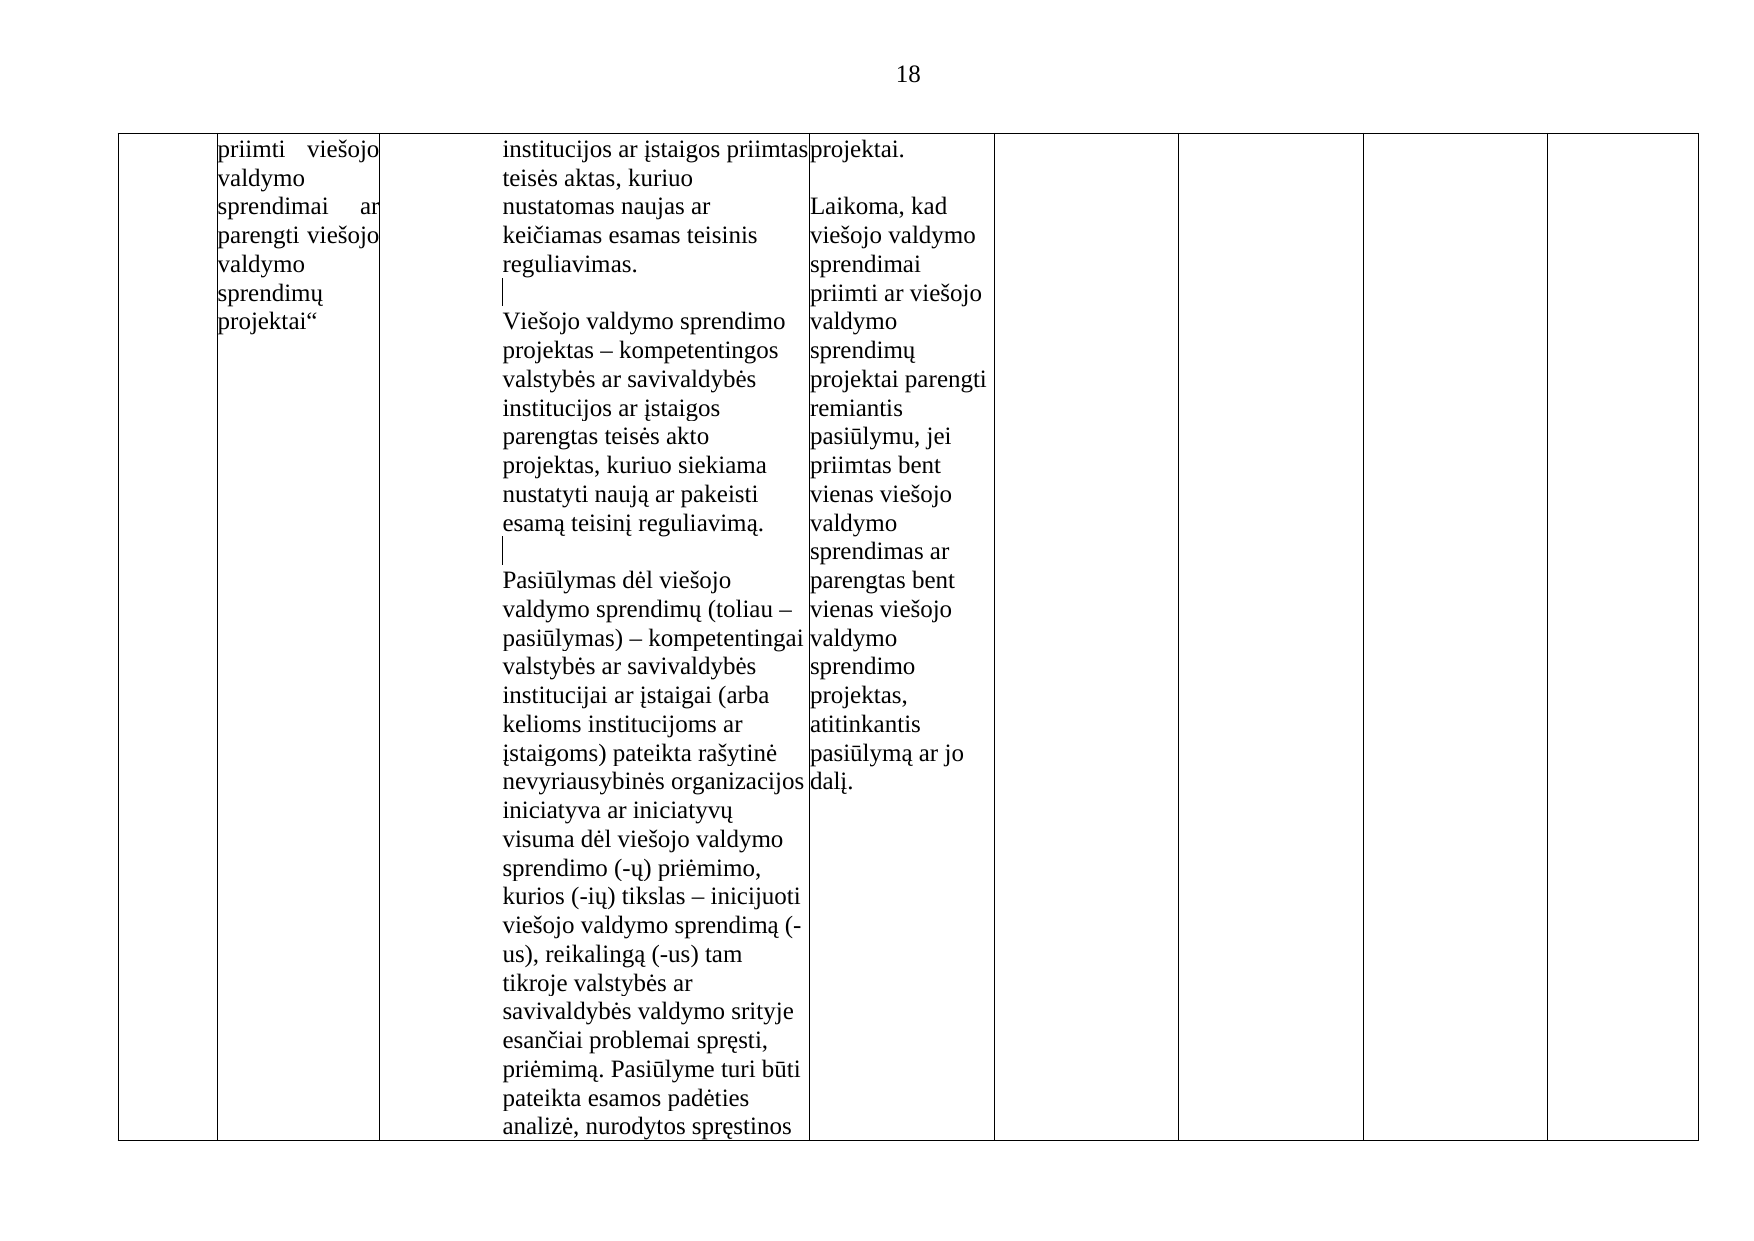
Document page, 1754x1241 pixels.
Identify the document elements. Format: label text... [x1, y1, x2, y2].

table_cell [1364, 134, 1547, 1140]
table_cell [1548, 134, 1698, 1140]
table_cell [380, 134, 502, 1140]
table_cell [1179, 134, 1363, 1140]
table_cell projektai. Laikoma, kad viešojo valdymo sprendimai priimti ar viešojo valdymo sprendimų projektai parengti remiantis pasiūlymu, jei priimtas bent vienas viešojo valdymo sprendimas ar parengtas bent vienas viešojo valdymo sprendimo projektas, atitinkantis pasiūlymą ar jo dalį. [810, 134, 994, 1140]
table_cell institucijos ar įstaigos priimtas teisės aktas, kuriuo nustatomas naujas ar keičiamas esamas teisinis reguliavimas. Viešojo valdymo sprendimo projektas – kompetentingos valstybės ar savivaldybės institucijos ar įstaigos parengtas teisės akto projektas, kuriuo siekiama nustatyti naują ar pakeisti esamą teisinį reguliavimą. Pasiūlymas dėl viešojo valdymo sprendimų (toliau – pasiūlymas) – kompetentingai valstybės ar savivaldybės institucijai ar įstaigai (arba kelioms institucijoms ar įstaigoms) pateikta rašytinė nevyriausybinės organizacijos iniciatyva ar iniciatyvų visuma dėl viešojo valdymo sprendimo (-ų) priėmimo, kurios (-ių) tikslas – inicijuoti viešojo valdymo sprendimą (-us), reikalingą (-us) tam tikroje valstybės ar savivaldybės valdymo srityje esančiai problemai spręsti, priėmimą. Pasiūlyme turi būti pateikta esamos padėties analizė, nurodytos spręstinos [503, 134, 809, 1140]
table_cell [119, 134, 217, 1140]
table_cell priimti viešojo valdymo sprendimai ar parengti viešojo valdymo sprendimų projektai“ [218, 134, 379, 1140]
table_cell [995, 134, 1178, 1140]
